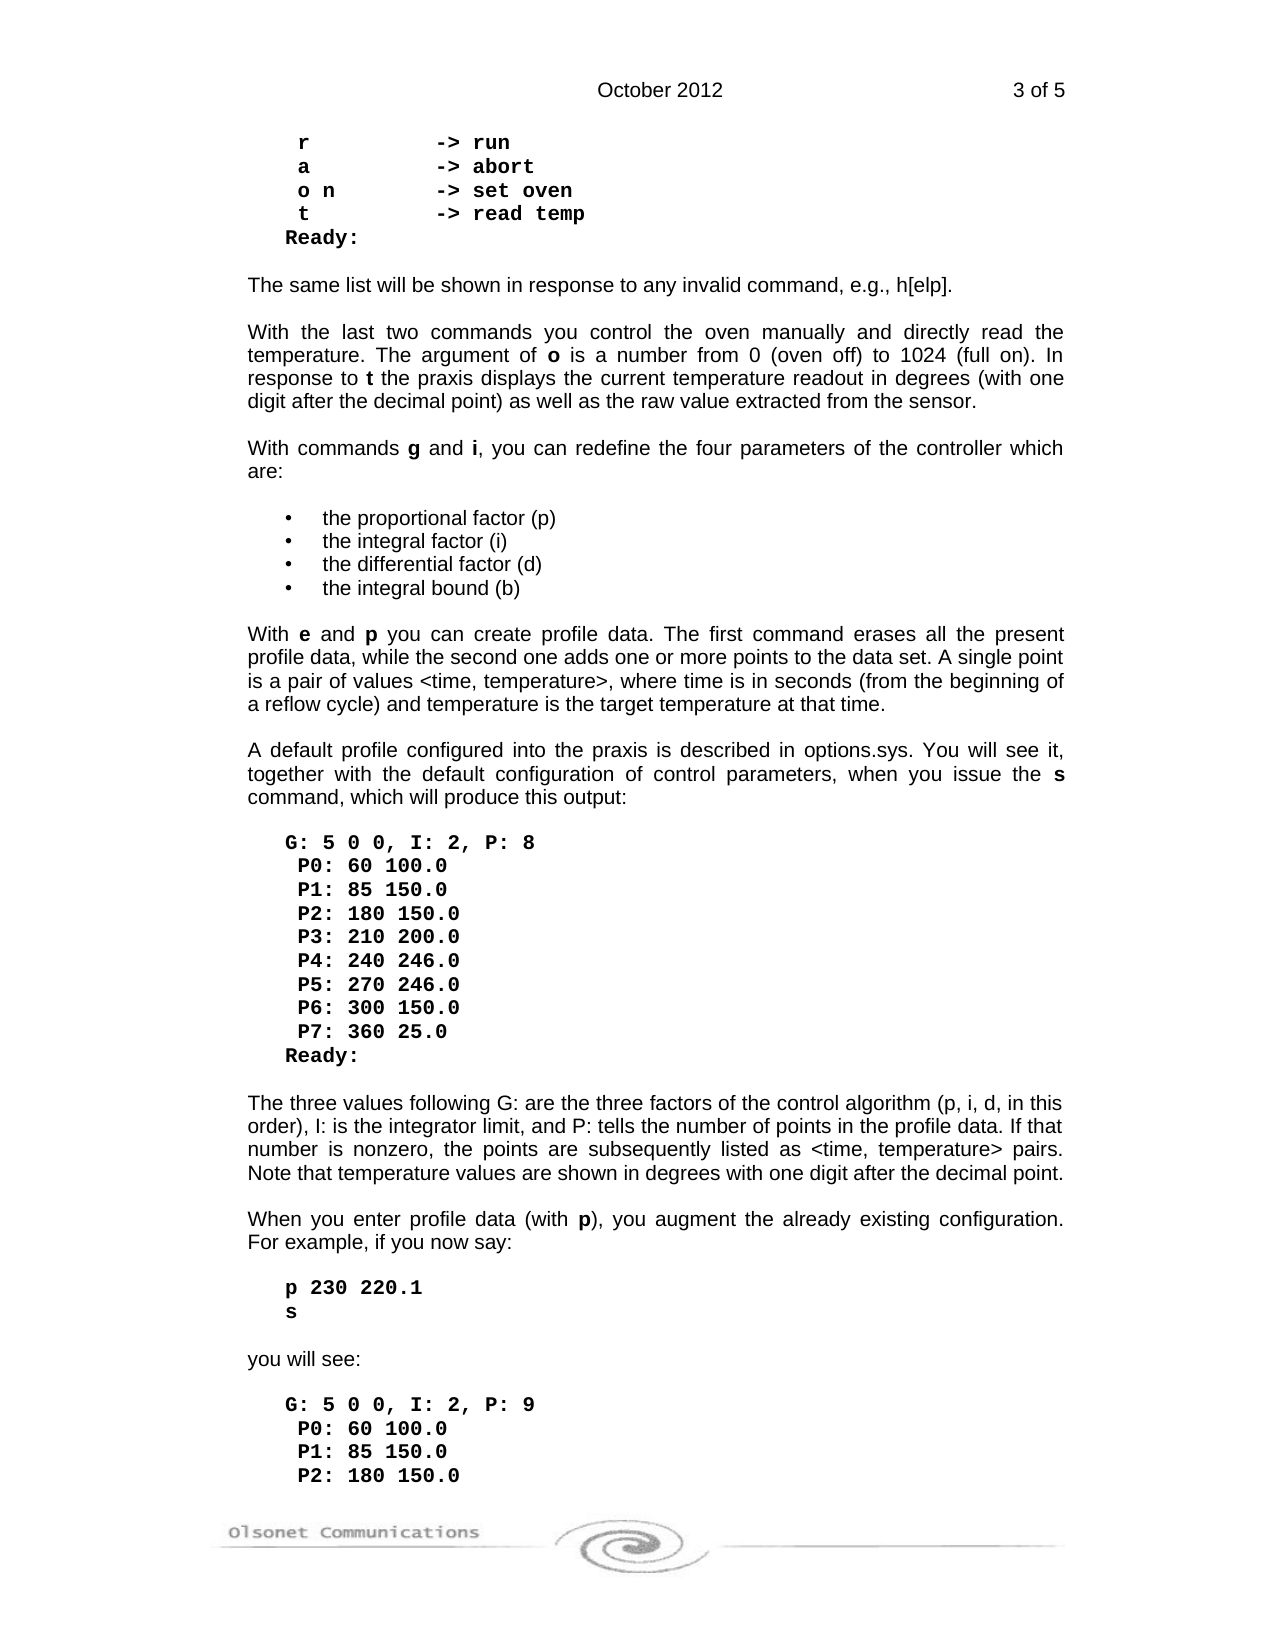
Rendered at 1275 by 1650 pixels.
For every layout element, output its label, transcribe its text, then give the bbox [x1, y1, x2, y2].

text G: 5 0 0, I: 2, P: 8 [285, 832, 1065, 855]
list the integral bound (b) [285, 576, 1065, 599]
text P4: 240 246.0 [285, 950, 1065, 974]
text The three values following G: are the three factors of the control algorithm (p, i, d, in this order), I: is the integrator limit, and P: tells the number of points in the profile data. If that number is nonzero, the points are subsequently listed as <time, temperature> pairs. Note that temperature values are shown in degrees with one digit after the decimal point. [247, 1091, 1065, 1184]
text P2: 180 150.0 [285, 1465, 1065, 1489]
text When you enter profile data (with p), you augment the already existing configuration. For example, if you now say: [247, 1208, 1065, 1254]
text s [285, 1301, 1065, 1324]
text Ready: [285, 1044, 1065, 1068]
text r -> run [285, 132, 1065, 156]
picture [210, 1504, 1065, 1596]
text P7: 360 25.0 [285, 1021, 1065, 1044]
text p 230 220.1 [285, 1277, 1065, 1301]
text Ready: [285, 227, 1065, 251]
text P6: 300 150.0 [285, 997, 1065, 1021]
text With commands g and i, you can redefine the four parameters of the controller which are: [247, 436, 1065, 483]
text P5: 270 246.0 [285, 974, 1065, 997]
text P2: 180 150.0 [285, 903, 1065, 926]
text The same list will be shown in response to any invalid command, e.g., h[elp]. [247, 274, 1065, 297]
text P1: 85 150.0 [285, 1442, 1065, 1465]
text P1: 85 150.0 [285, 879, 1065, 903]
text G: 5 0 0, I: 2, P: 9 [285, 1394, 1065, 1418]
text With e and p you can create profile data. The first command erases all the present profile data, while the second one adds one or more points to the data set. A single point is a pair of values <time, temperature>, where time is in seconds (from the beginning of a reflow cycle) and temperature is the target temperature at that time. [247, 623, 1065, 716]
list the integral factor (i) [285, 529, 1065, 553]
text A default profile configured into the praxis is described in options.sys. You will see it, together with the default configuration of control parameters, when you issue the s command, which will produce this output: [247, 739, 1065, 808]
list the proportional factor (p) [285, 506, 1065, 529]
text o n -> set oven [285, 180, 1065, 203]
text you will see: [247, 1348, 1065, 1371]
text t -> read temp [285, 203, 1065, 227]
list the differential factor (d) [285, 553, 1065, 576]
text P0: 60 100.0 [285, 855, 1065, 879]
text With the last two commands you control the oven manually and directly read the temperature. The argument of o is a number from 0 (oven off) to 1024 (full on). In response to t the praxis displays the current temperature readout in degrees (with one digit after the decimal point) as well as the raw value extracted from the sensor. [247, 320, 1065, 413]
text P0: 60 100.0 [285, 1418, 1065, 1442]
text P3: 210 200.0 [285, 926, 1065, 950]
text a -> abort [285, 156, 1065, 180]
